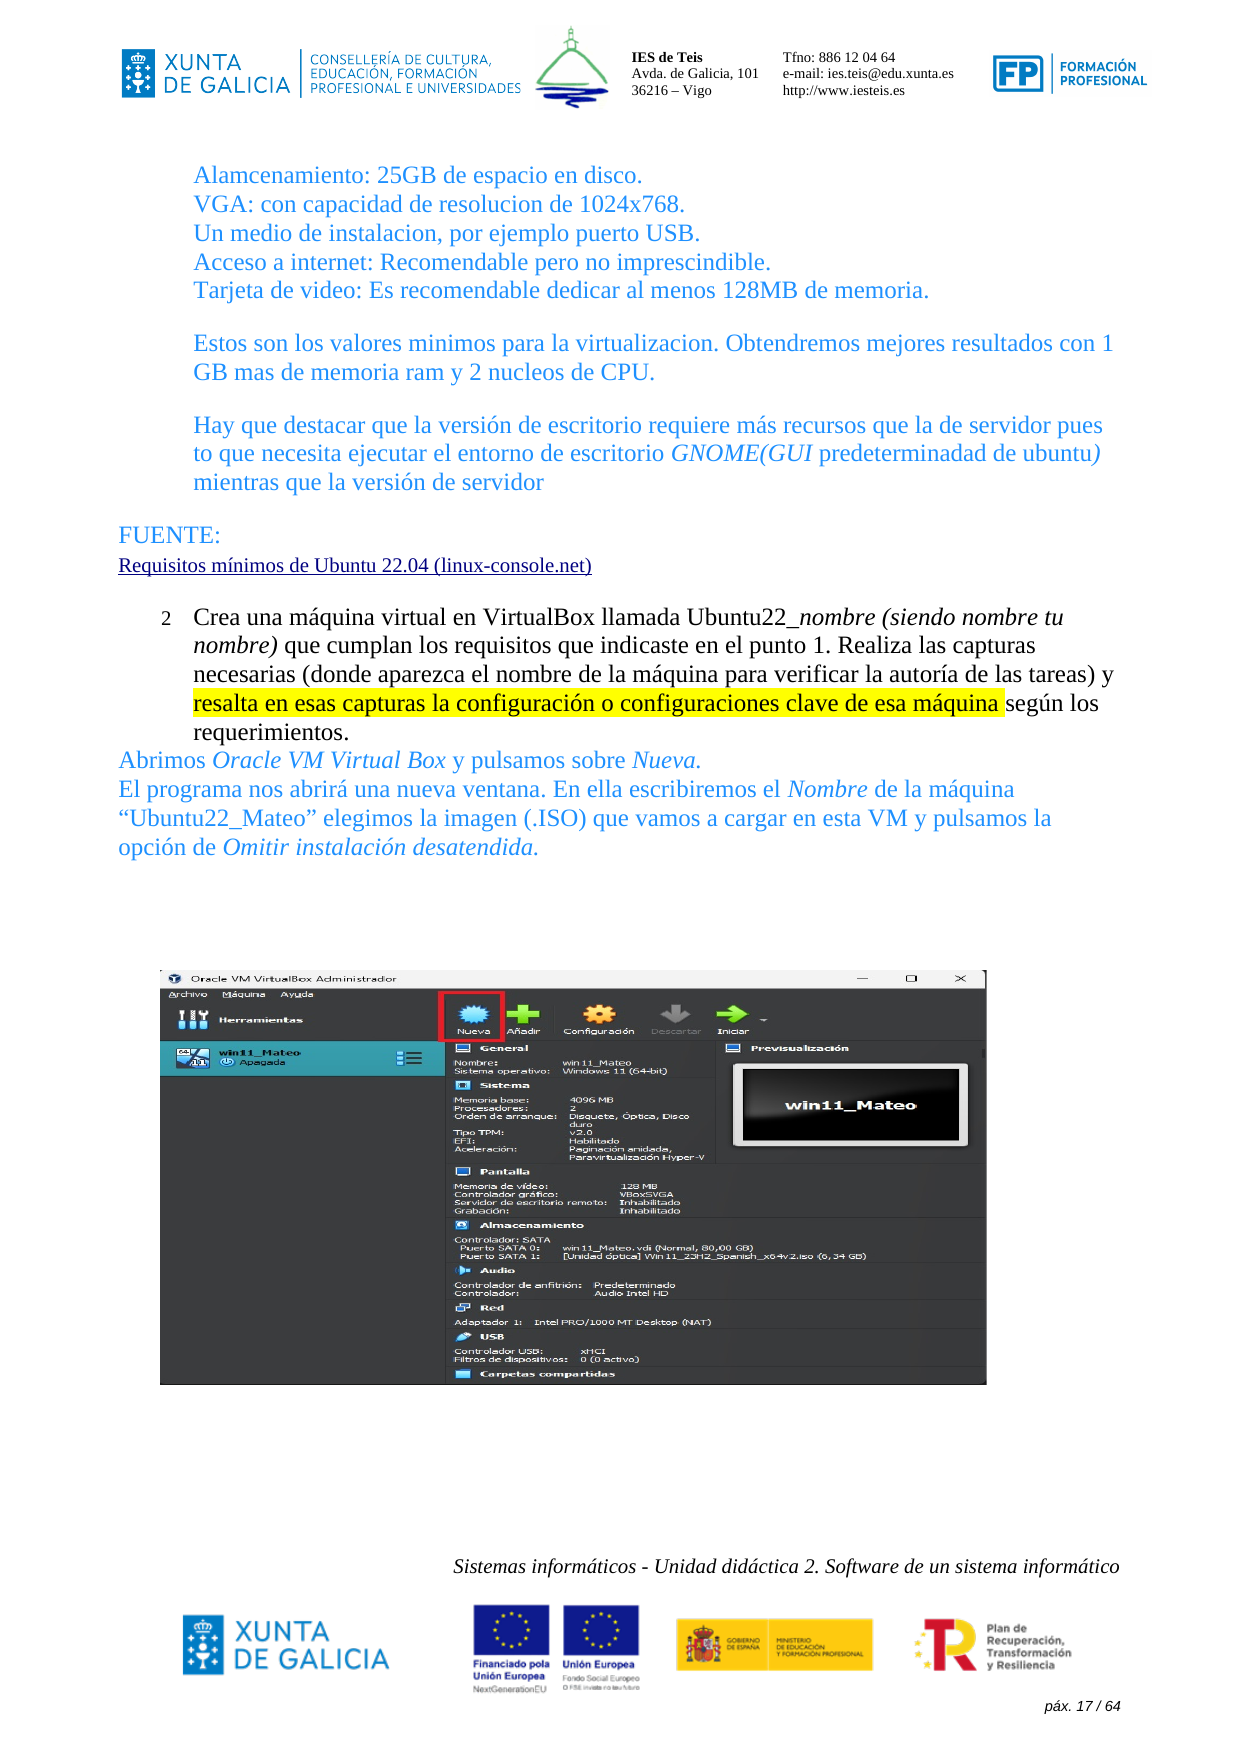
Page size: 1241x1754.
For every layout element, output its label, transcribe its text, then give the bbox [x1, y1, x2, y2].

picture [989, 50, 1153, 97]
text Abrimos Oracle VM Virtual Box y pulsamos sobre Nueva. [118, 745, 1122, 774]
text Un medio de instalacion, por ejemplo puerto USB. [118, 218, 1122, 247]
text FUENTE: [118, 520, 1122, 549]
text VGA: con capacidad de resolucion de 1024x768. [118, 189, 1122, 218]
text Acceso a internet: Recomendable pero no imprescindible. [118, 247, 1122, 275]
picture [160, 970, 987, 1385]
text El programa nos abrirá una nueva ventana. En ella escribiremos el Nombre de la máquina “Ubuntu22_Mateo” elegimos la imagen (.ISO) que vamos a cargar en esta VM y pulsamos la opción de Omitir instalación desatendida. [118, 774, 1122, 860]
text Requisitos mínimos de Ubuntu 22.04 (linux-console.net) [118, 549, 1122, 578]
picture [534, 25, 611, 110]
list Crea una máquina virtual en VirtualBox llamada Ubuntu22_nombre (siendo nombre tu nombre) que cumplan los requisitos que indicaste en el punto 1. Realiza las capturas necesarias (donde aparezca el nombre de la máquina para verificar la autoría de las tareas) y resalta en esas capturas la configuración o configuraciones clave de esa máquina según los requerimientos. [156, 602, 1122, 745]
text Estos son los valores minimos para la virtualizacion. Obtendremos mejores resultados con 1 GB mas de memoria ram y 2 nucleos de CPU. [118, 328, 1122, 386]
text Hay que destacar que la versión de escritorio requiere más recursos que la de servidor pues to que necesita ejecutar el entorno de escritorio GNOME(GUI predeterminadad de ubuntu) mientras que la versión de servidor [118, 410, 1122, 496]
text Tarjeta de video: Es recomendable dedicar al menos 128MB de memoria. [118, 275, 1122, 304]
picture [182, 1593, 1085, 1700]
picture [121, 49, 521, 98]
text Alamcenamiento: 25GB de espacio en disco. [118, 160, 1122, 189]
